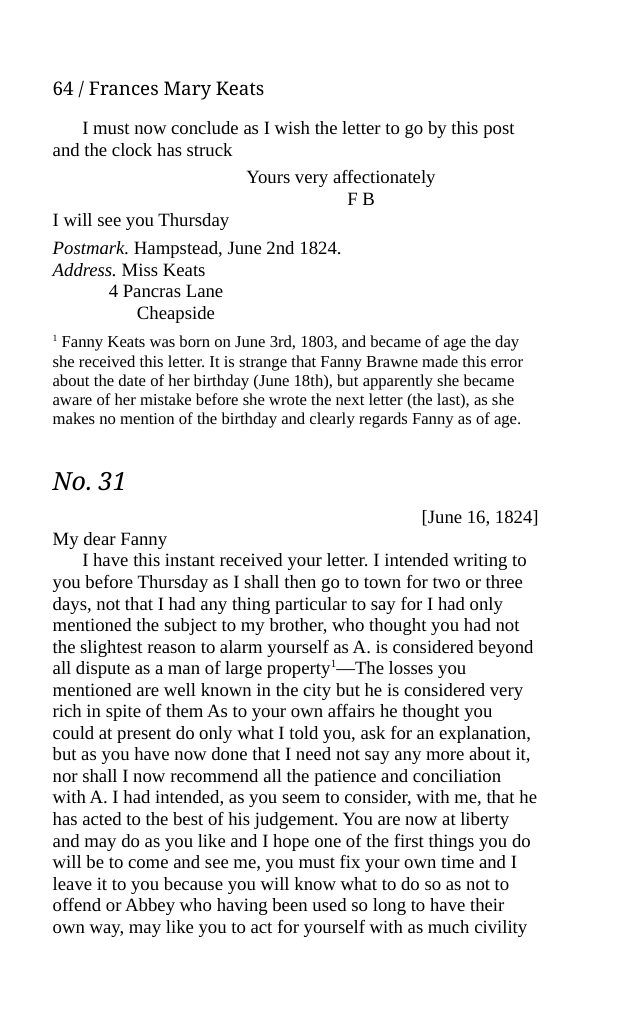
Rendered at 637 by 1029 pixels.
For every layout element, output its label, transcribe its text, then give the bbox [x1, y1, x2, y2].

text 4 Pancras Lane [52, 280, 538, 302]
text 1 Fanny Keats was born on June 3rd, 1803, and became of age the day she received this letter. It is strange that Fanny Brawne made this error about the date of her birthday (June 18th), but apparently she became aware of her mistake before she wrote the next letter (the last), as she makes no mention of the birthday and clearly regards Fanny as of age. [52, 332, 538, 428]
text Address. Miss Keats [52, 258, 538, 280]
text [June 16, 1824] [52, 506, 538, 528]
text Yours very affectionately [52, 166, 538, 188]
text I must now conclude as I wish the letter to go by this post and the clock has struck [52, 117, 538, 160]
text Postmark. Hampstead, June 2nd 1824. [52, 237, 538, 258]
text My dear Fanny [52, 528, 538, 549]
text F B [52, 188, 538, 209]
text I have this instant received your letter. I intended writing to you before Thursday as I shall then go to town for two or three days, not that I had any thing particular to say for I had only mentioned the subject to my brother, who thought you had not the slightest reason to alarm yourself as A. is considered beyond all dispute as a man of large property1—The losses you mentioned are well known in the city but he is considered very rich in spite of them As to your own affairs he thought you could at present do only what I told you, ask for an explanation, but as you have now done that I need not say any more about it, nor shall I now recommend all the patience and conciliation with A. I had intended, as you seem to consider, with me, that he has acted to the best of his judgement. You are now at liberty and may do as you like and I hope one of the first things you do will be to come and see me, you must fix your own time and I leave it to you because you will know what to do so as not to offend or Abbey who having been used so long to have their own way, may like you to act for yourself with as much civility [52, 549, 538, 937]
subtitle No. 31 [52, 463, 538, 497]
text Cheapside [52, 302, 538, 323]
text I will see you Thursday [52, 209, 538, 231]
